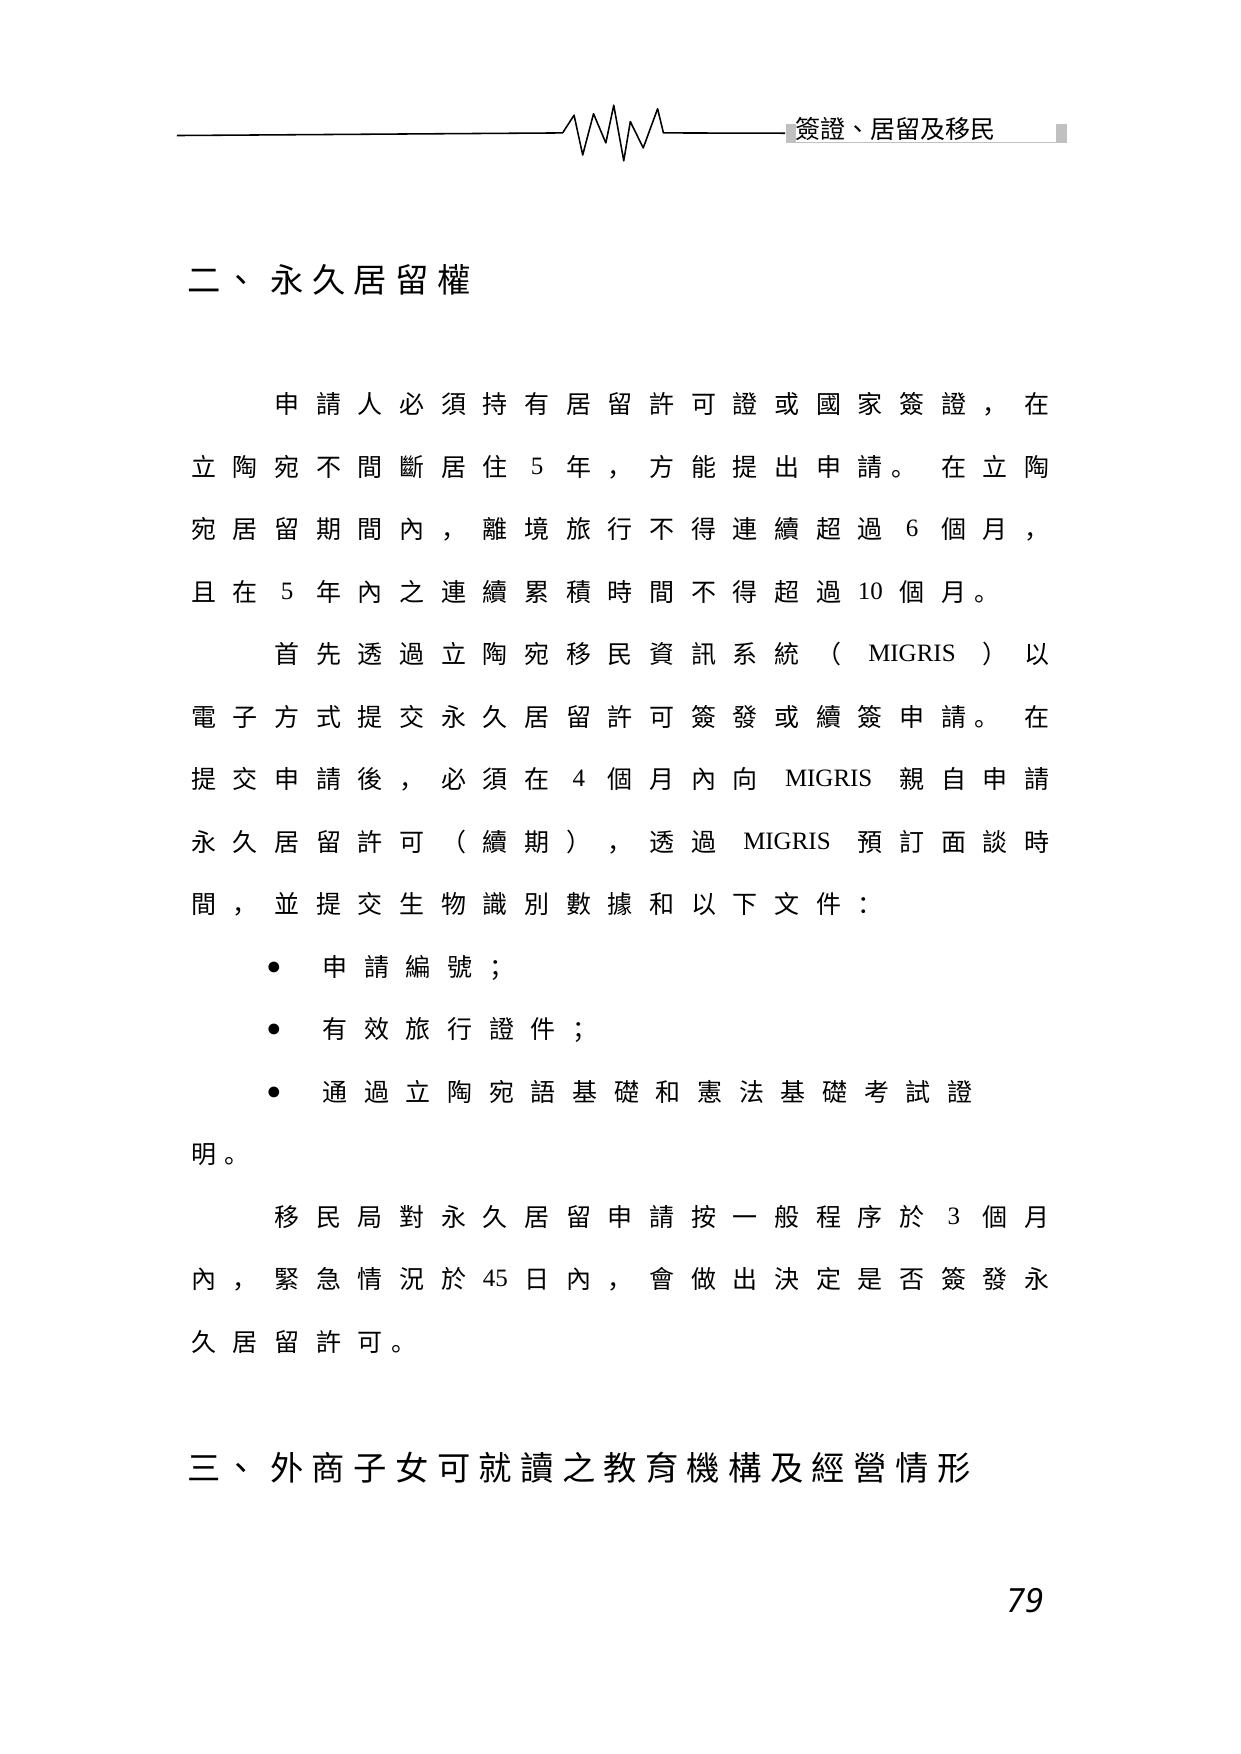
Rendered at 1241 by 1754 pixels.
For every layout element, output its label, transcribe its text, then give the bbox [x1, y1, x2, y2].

text ● 通過立陶宛語基礎和憲法基礎考試證明。 [183, 1049, 1058, 1174]
text 移民局對永久居留申請按一般程序於3個月內，緊急情況於45日內，會做出決定是否簽發永久居留許可。 [183, 1174, 1058, 1361]
text 三、外商子女可就讀之教育機構及經營情形 [183, 1424, 1058, 1486]
text 首先透過立陶宛移民資訊系統（MIGRIS）以電子方式提交永久居留許可簽發或續簽申請。在提交申請後，必須在4個月內向MIGRIS親自申請永久居留許可（續期），透過MIGRIS預訂面談時間，並提交生物識別數據和以下文件： [183, 611, 1058, 924]
text ● 有效旅行證件； [183, 986, 1058, 1049]
text 二、永久居留權 [183, 236, 1058, 299]
text 申請人必須持有居留許可證或國家簽證，在立陶宛不間斷居住5年，方能提出申請。在立陶宛居留期間內，離境旅行不得連續超過6個月，且在5年內之連續累積時間不得超過10個月。 [183, 361, 1058, 611]
text ● 申請編號； [183, 924, 1058, 986]
